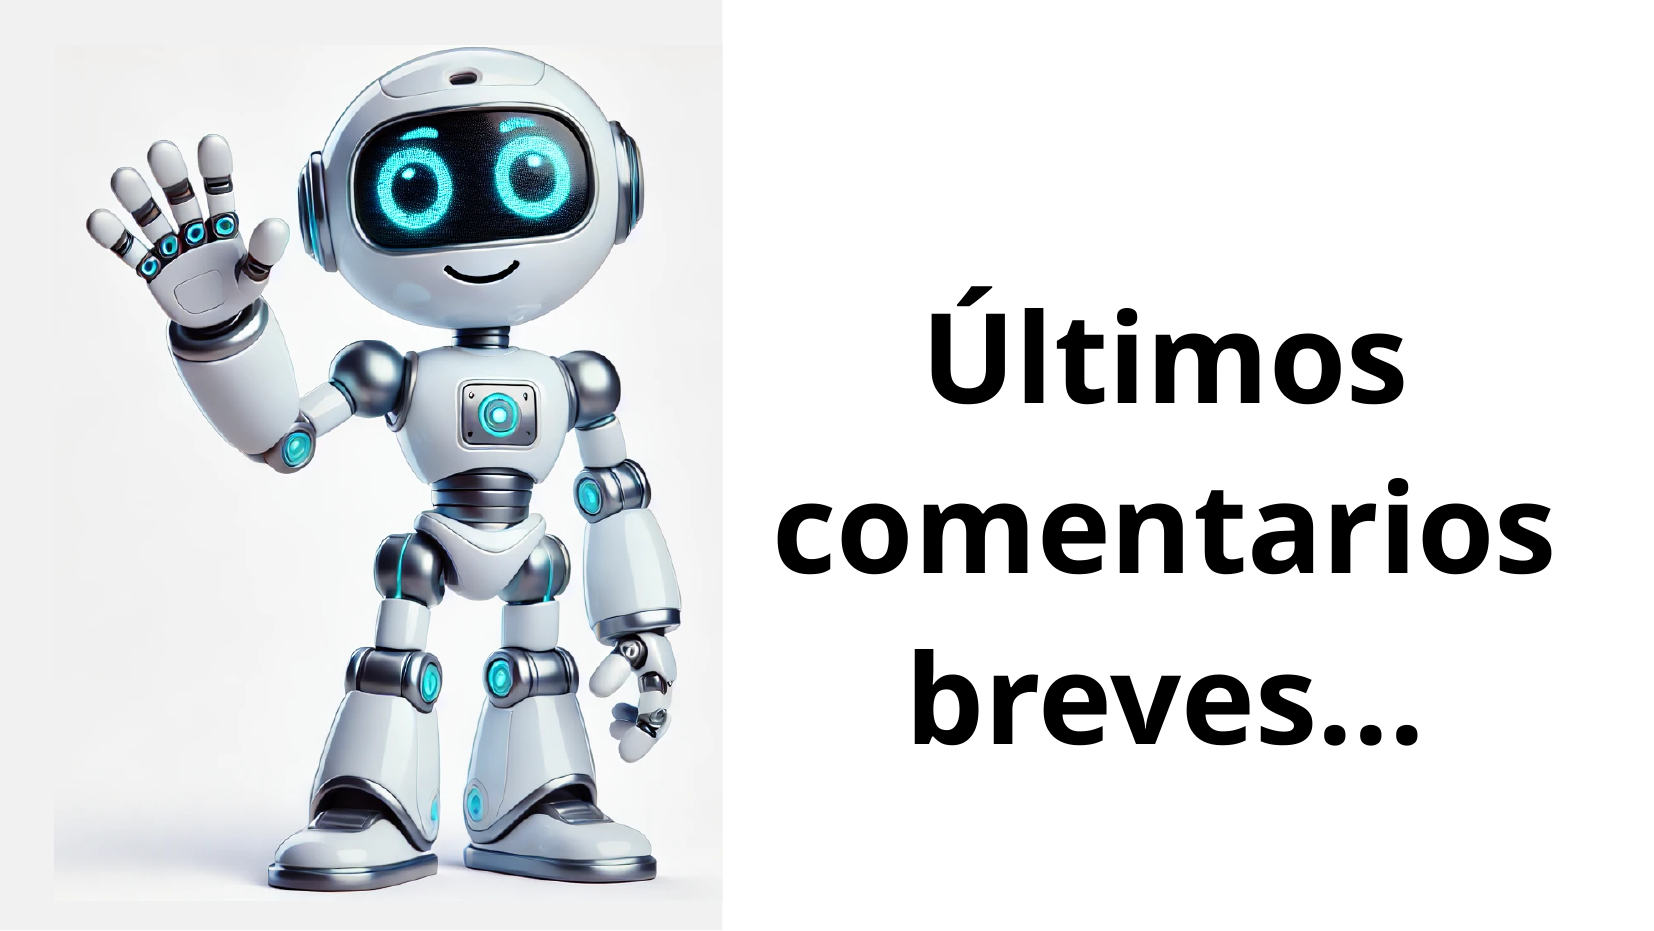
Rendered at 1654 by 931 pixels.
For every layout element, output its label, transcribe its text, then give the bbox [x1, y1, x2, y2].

text_box Últimos comentarios breves... [723, 262, 1654, 728]
picture [54, 45, 723, 901]
text_box [0, 0, 723, 931]
